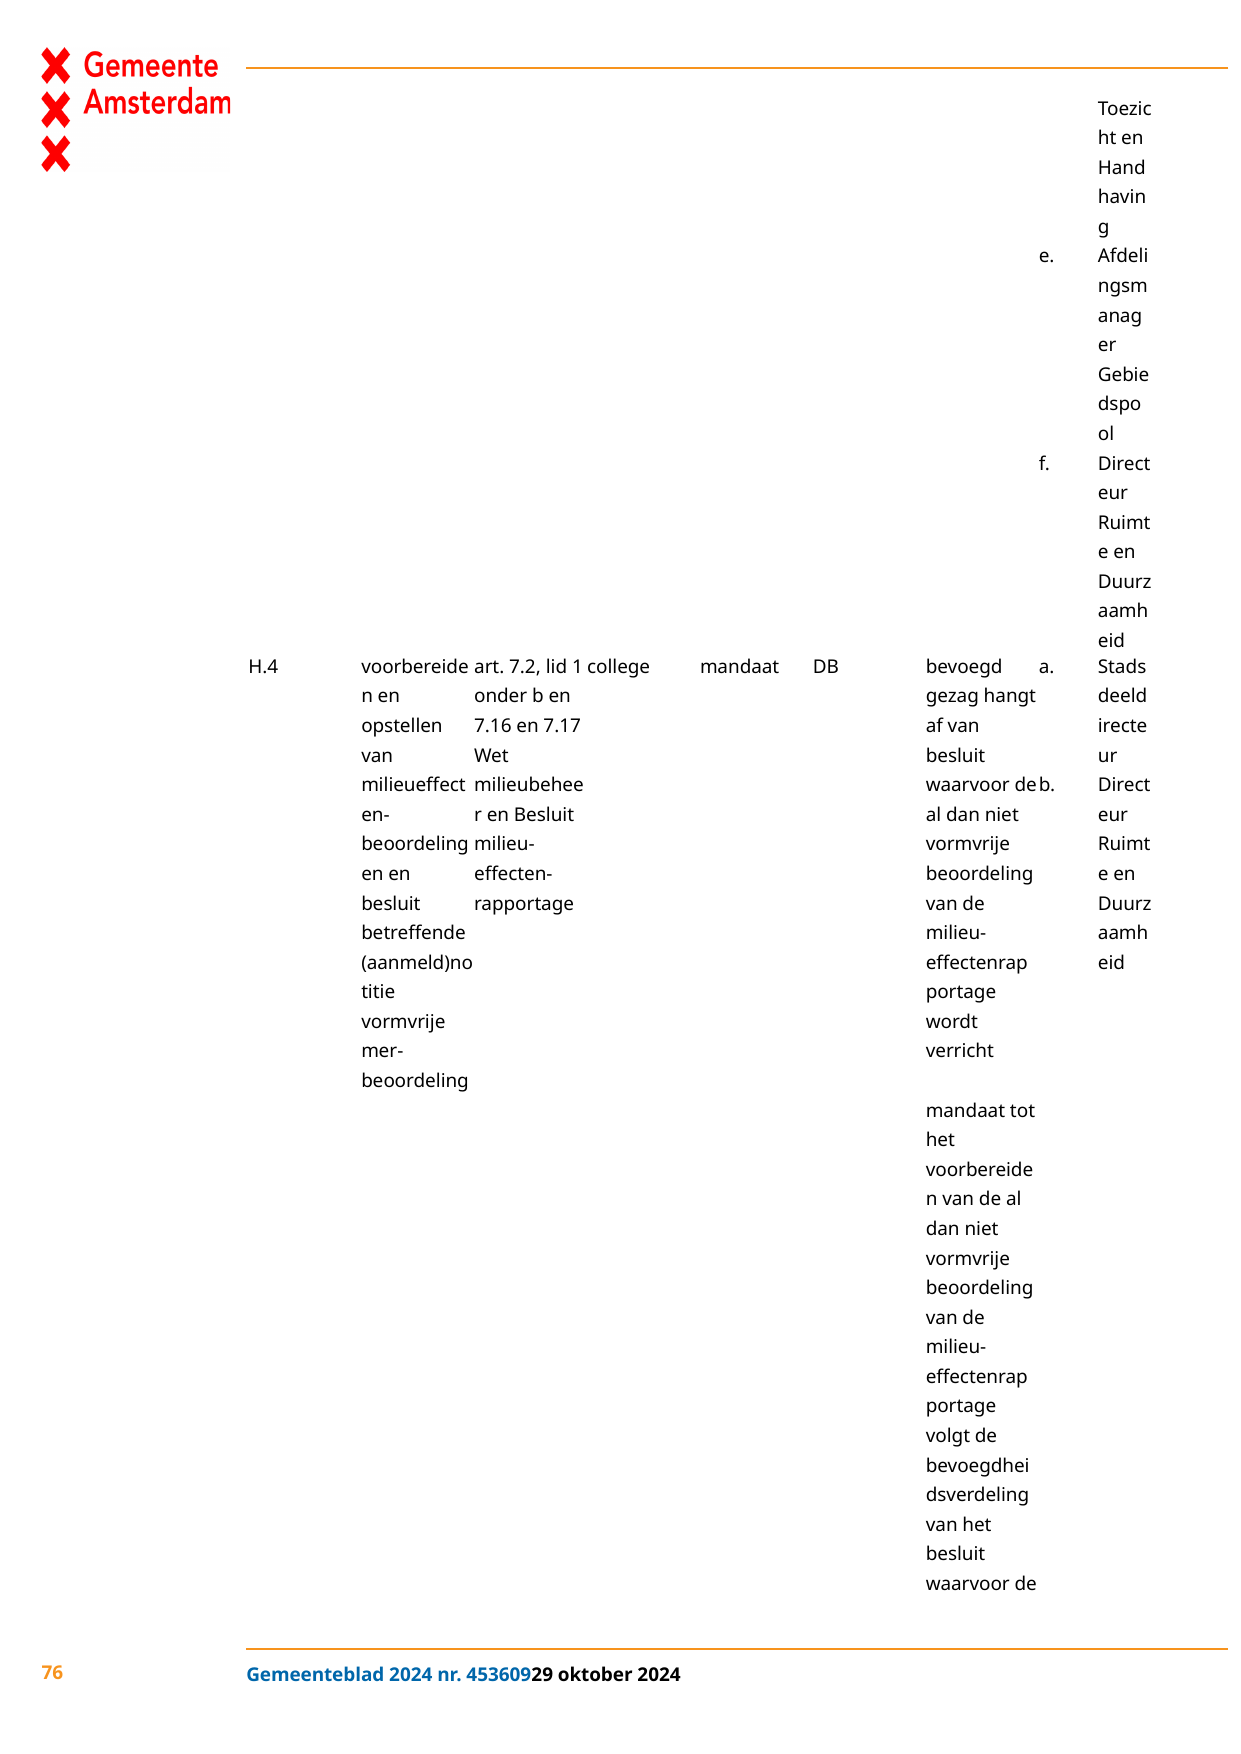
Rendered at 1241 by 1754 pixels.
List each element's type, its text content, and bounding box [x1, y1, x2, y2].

table_cell mandaat [700, 653, 813, 1596]
picture [41, 47, 231, 172]
table_cell voorbereiden en opstellen van milieueffecten-beoordelingen en besluit betreffende (aanmeld)notitie vormvrije mer-beoordeling [361, 653, 474, 1596]
table_cell college [587, 653, 700, 1596]
table_cell art. 7.2, lid 1 onder b en 7.16 en 7.17 Wet milieubeheer en Besluit milieu-effecten-rapportage [474, 653, 587, 1596]
table_cell [248, 95, 361, 653]
table_cell Stadsdeeldirecteur Directeur Ruimte en Duurzaamheid [1039, 653, 1152, 1596]
table_cell [474, 95, 587, 653]
table_cell bevoegd gezag hangt af van besluit waarvoor de al dan niet vormvrije beoordeling van de milieu-effectenrapportage wordt verricht mandaat tot het voorbereiden van de al dan niet vormvrije beoordeling van de milieu-effectenrapportage volgt de bevoegdheidsverdeling van het besluit waarvoor de [926, 653, 1038, 1596]
table_cell [813, 95, 926, 653]
table_cell Toezicht en Handhaving Afdelingsmanager Gebiedspool Directeur Ruimte en Duurzaamheid [1039, 95, 1152, 653]
table_cell [700, 95, 813, 653]
table_cell [361, 95, 474, 653]
table_cell H.4 [248, 653, 361, 1596]
table_cell DB [813, 653, 926, 1596]
table_cell [926, 95, 1038, 653]
table_cell [587, 95, 700, 653]
